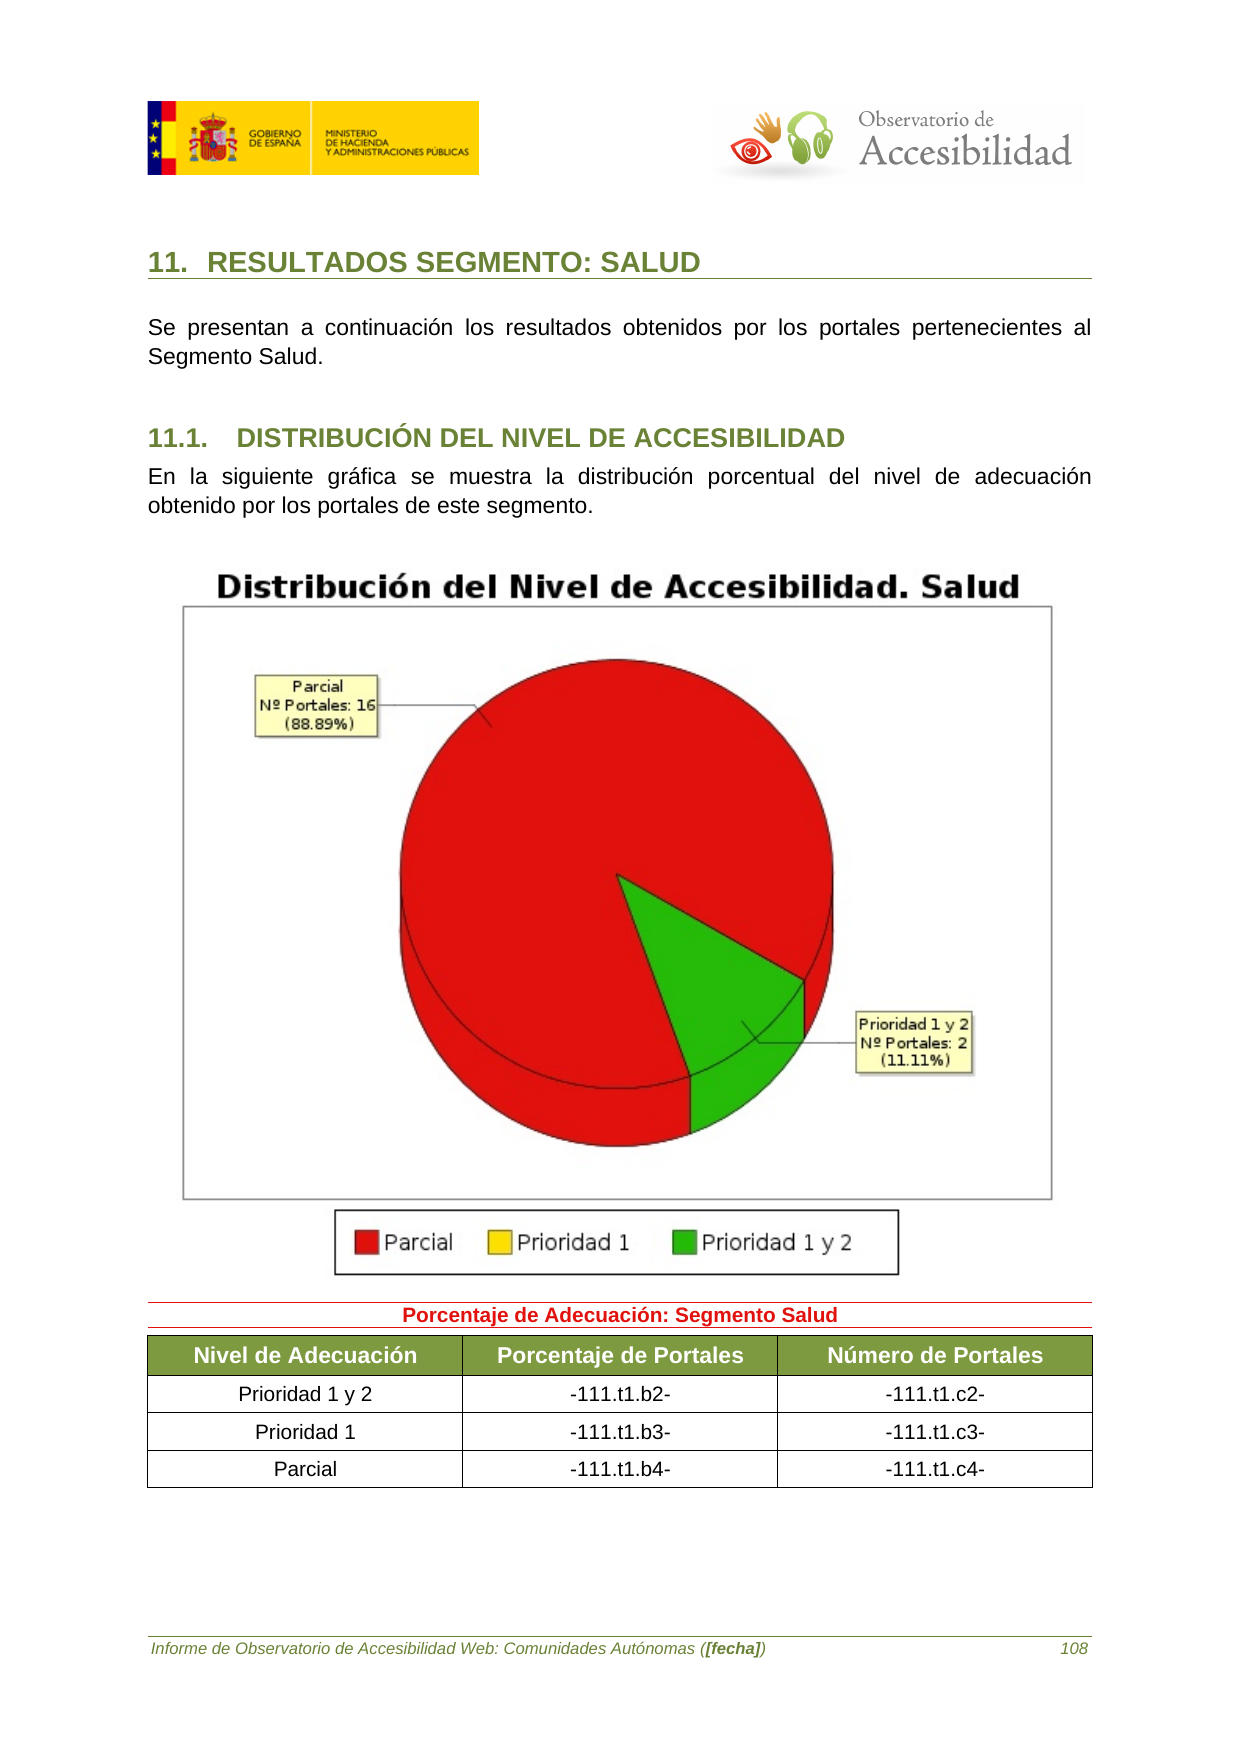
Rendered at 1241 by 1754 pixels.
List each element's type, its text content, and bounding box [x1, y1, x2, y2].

subtitle Distribución del nivel de accesibilidad [148, 422, 1092, 453]
text En la siguiente gráfica se muestra la distribución porcentual del nivel de adecuación obtenido por los portales de este segmento. [148, 463, 1092, 518]
table_cell -111.t1.b2- [463, 1376, 777, 1412]
table_cell -111.t1.c2- [778, 1376, 1092, 1412]
subtitle Resultados Segmento: Salud [148, 245, 1092, 278]
text Se presentan a continuación los resultados obtenidos por los portales pertenecientes al Segmento Salud. [148, 314, 1092, 369]
table_cell -111.t1.c3- [778, 1413, 1092, 1450]
picture [175, 567, 1059, 1277]
picture [710, 102, 1086, 185]
table_cell Parcial [148, 1451, 462, 1487]
table_cell Prioridad 1 y 2 [148, 1376, 462, 1412]
table_header Nivel de Adecuación [148, 1336, 462, 1375]
table_cell -111.t1.c4- [778, 1451, 1092, 1487]
picture [147, 101, 479, 175]
table_cell -111.t1.b4- [463, 1451, 777, 1487]
table_cell Prioridad 1 [148, 1413, 462, 1450]
text Porcentaje de Adecuación: Segmento Salud [148, 1303, 1092, 1327]
table_header Número de Portales [778, 1336, 1092, 1375]
table_cell -111.t1.b3- [463, 1413, 777, 1450]
table_header Porcentaje de Portales [463, 1336, 777, 1375]
